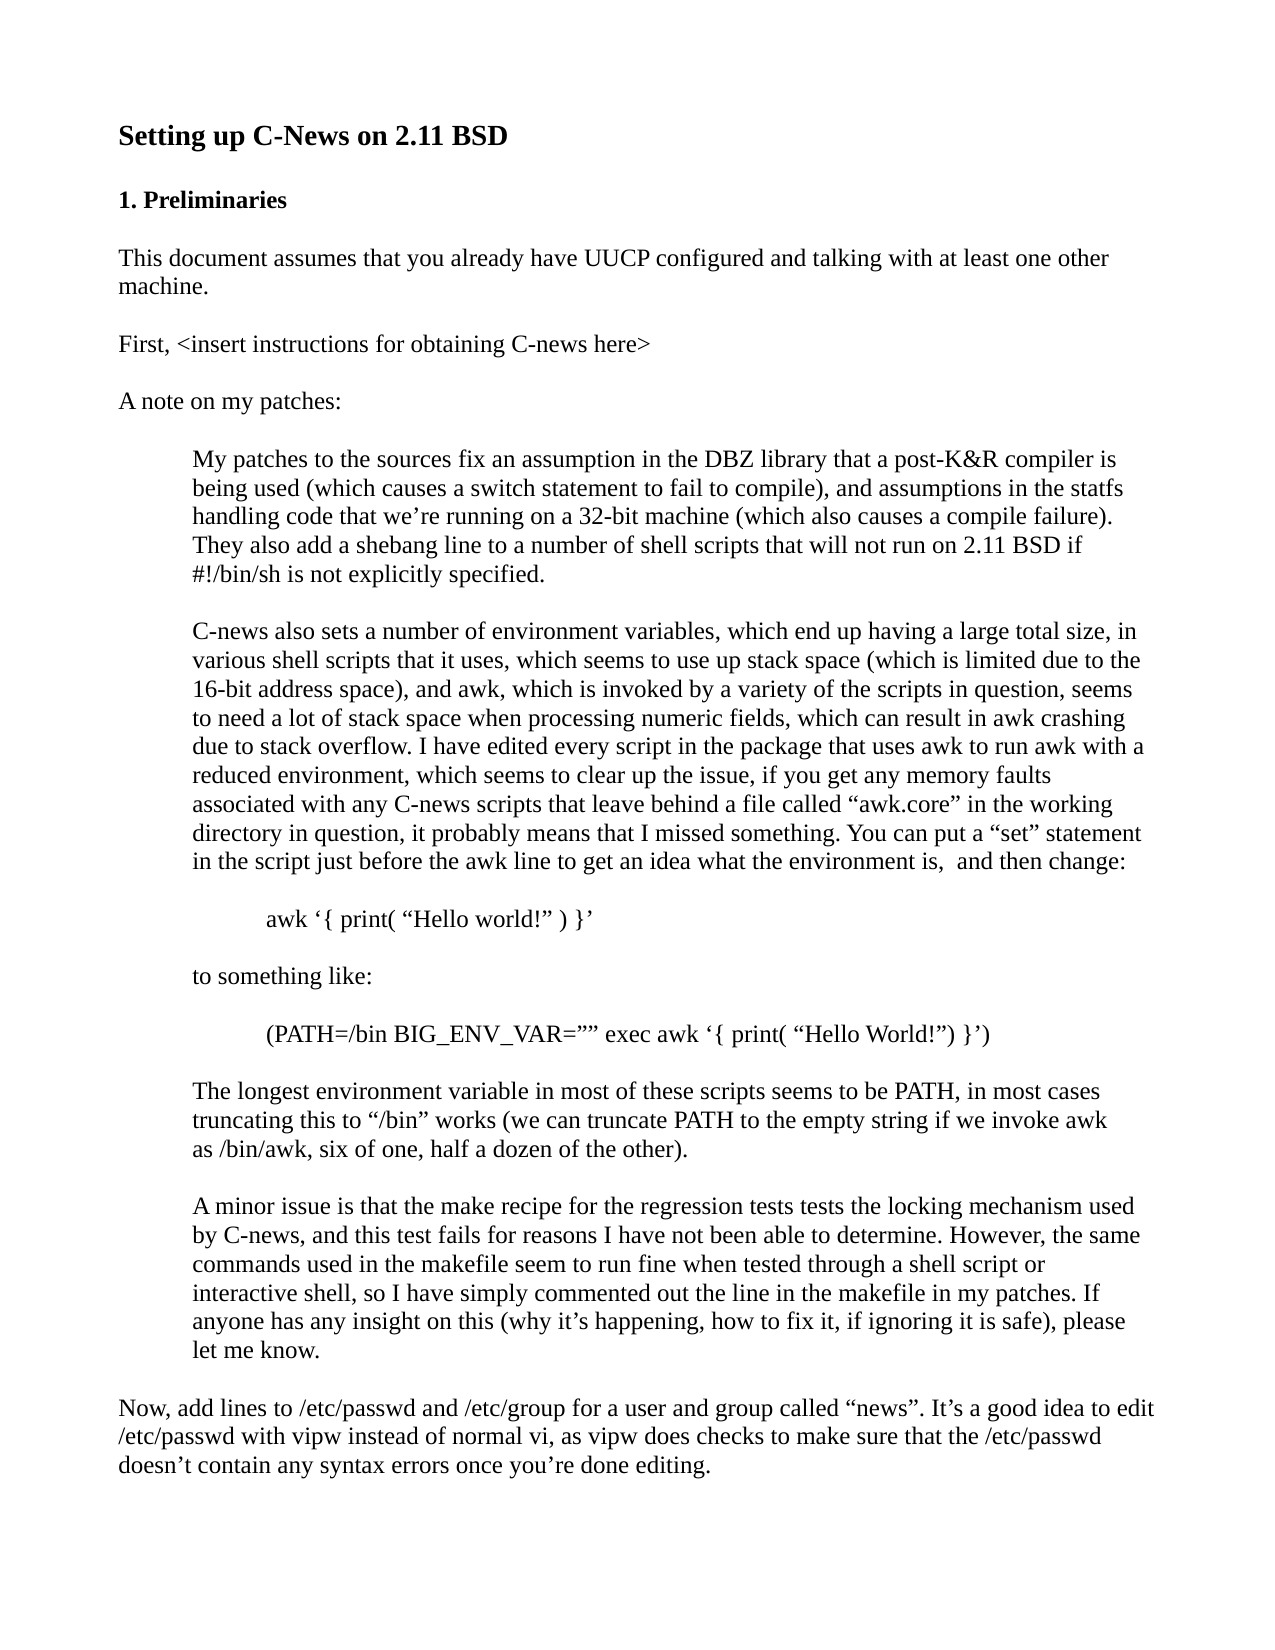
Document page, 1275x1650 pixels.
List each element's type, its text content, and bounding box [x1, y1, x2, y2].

text A minor issue is that the make recipe for the regression tests tests the locking mechanism used by C-news, and this test fails for reasons I have not been able to determine. However, the same commands used in the makefile seem to run fine when tested through a shell script or interactive shell, so I have simply commented out the line in the makefile in my patches. If anyone has any insight on this (why it’s happening, how to fix it, if ignoring it is safe), please let me know. [192, 1191, 1157, 1364]
text My patches to the sources fix an assumption in the DBZ library that a post-K&R compiler is being used (which causes a switch statement to fail to compile), and assumptions in the statfs handling code that we’re running on a 32-bit machine (which also causes a compile failure). They also add a shebang line to a number of shell scripts that will not run on 2.11 BSD if #!/bin/sh is not explicitly specified. [192, 444, 1157, 588]
text The longest environment variable in most of these scripts seems to be PATH, in most cases truncating this to “/bin” works (we can truncate PATH to the empty string if we invoke awk as /bin/awk, six of one, half a dozen of the other). [192, 1076, 1157, 1163]
text awk ‘{ print( “Hello world!” ) }’ [192, 904, 1157, 933]
text Setting up C-News on 2.11 BSD [118, 118, 1157, 152]
text (PATH=/bin BIG_ENV_VAR=”” exec awk ‘{ print( “Hello World!”) }’) [192, 1019, 1157, 1048]
text C-news also sets a number of environment variables, which end up having a large total size, in various shell scripts that it uses, which seems to use up stack space (which is limited due to the 16-bit address space), and awk, which is invoked by a variety of the scripts in question, seems to need a lot of stack space when processing numeric fields, which can result in awk crashing due to stack overflow. I have edited every script in the package that uses awk to run awk with a reduced environment, which seems to clear up the issue, if you get any memory faults associated with any C-news scripts that leave behind a file called “awk.core” in the working directory in question, it probably means that I missed something. You can put a “set” statement in the script just before the awk line to get an idea what the environment is, and then change: [192, 616, 1157, 875]
text 1. Preliminaries [118, 185, 1157, 214]
text First, <insert instructions for obtaining C-news here> [118, 329, 1157, 358]
text Now, add lines to /etc/passwd and /etc/group for a user and group called “news”. It’s a good idea to edit /etc/passwd with vipw instead of normal vi, as vipw does checks to make sure that the /etc/passwd doesn’t contain any syntax errors once you’re done editing. [118, 1393, 1157, 1479]
text This document assumes that you already have UUCP configured and talking with at least one other machine. [118, 243, 1157, 300]
text to something like: [192, 961, 1157, 990]
text A note on my patches: [118, 386, 1157, 415]
